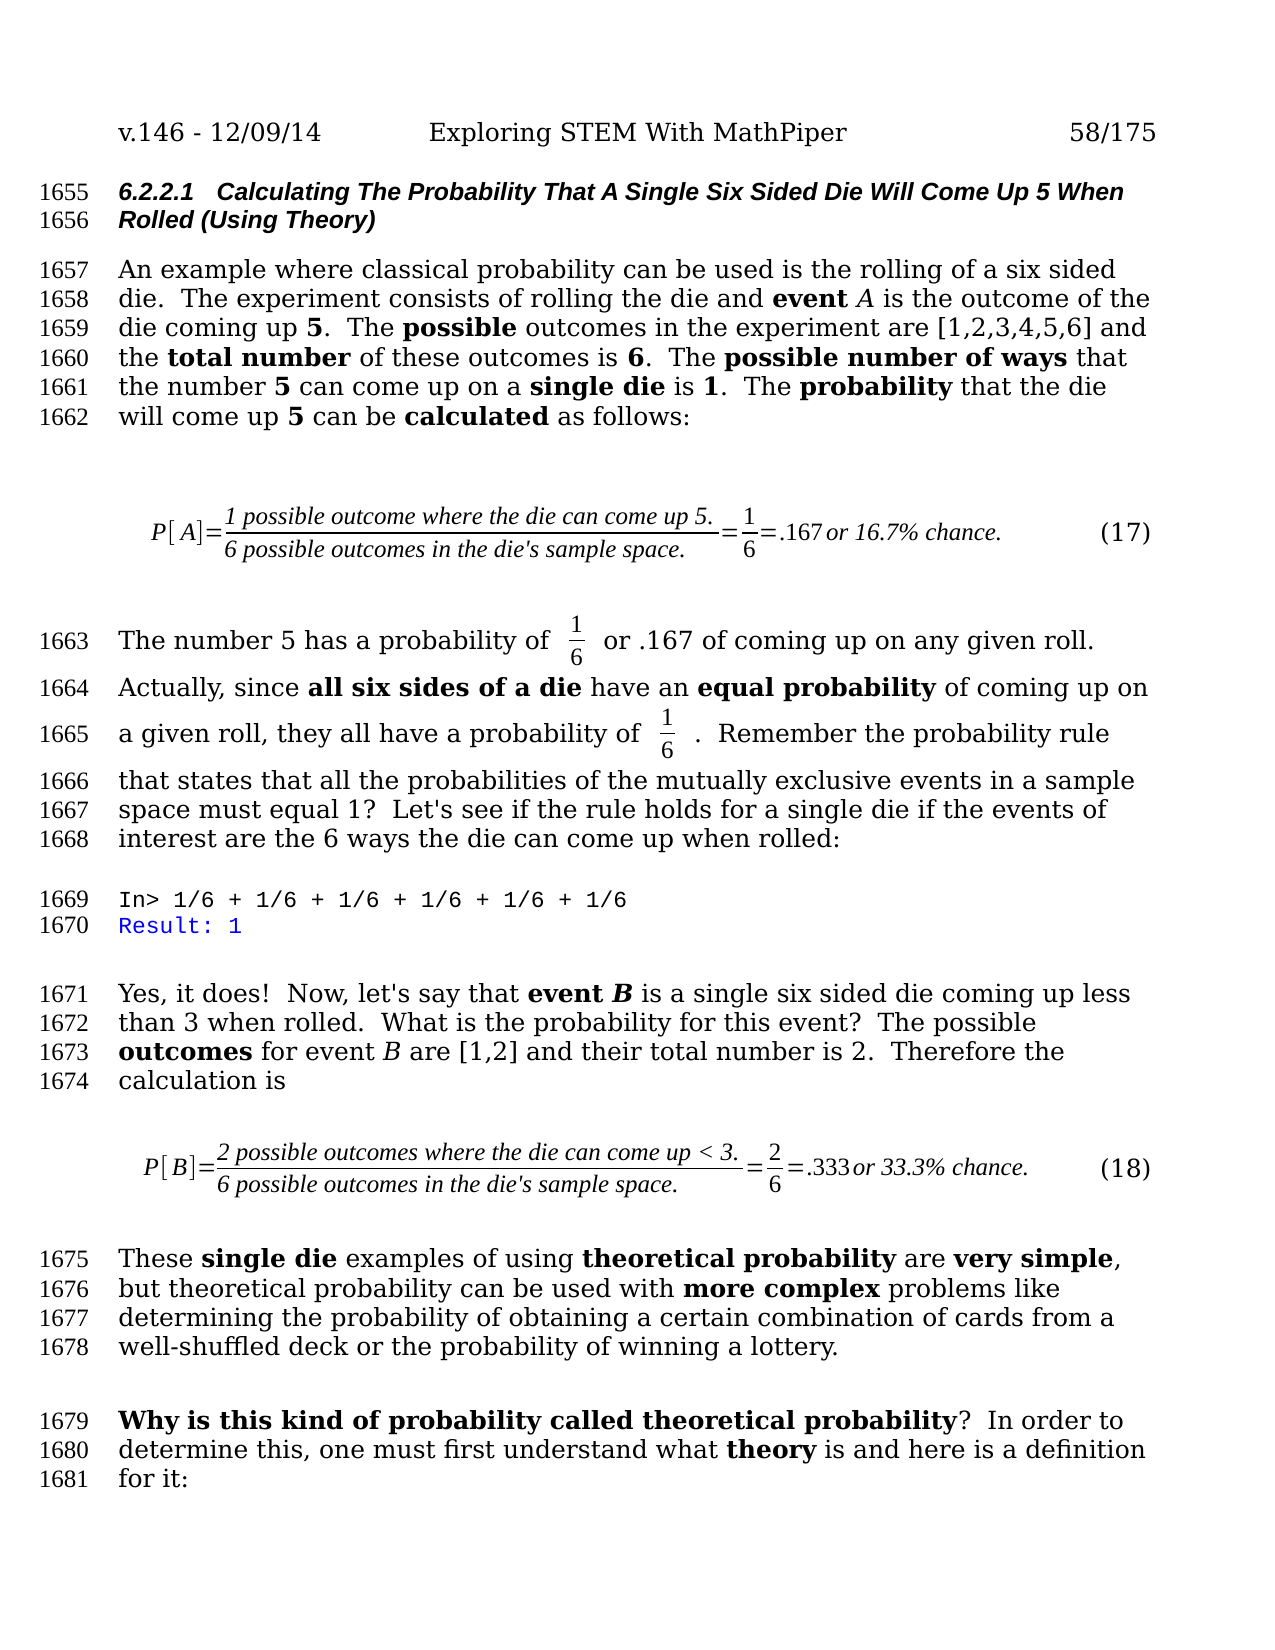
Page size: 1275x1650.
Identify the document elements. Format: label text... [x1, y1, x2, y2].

table_header (18) [1041, 1131, 1157, 1206]
text Result: 1 [118, 914, 1157, 940]
text An example where classical probability can be used is the rolling of a six sided die. The experiment consists of rolling the die and event A is the outcome of the die coming up 5. The possible outcomes in the experiment are [1,2,3,4,5,6] and the total number of these outcomes is 6. The possible number of ways that the number 5 can come up on a single die is 1. The probability that the die will come up 5 can be calculated as follows: [118, 255, 1157, 431]
text Why is this kind of probability called theoretical probability? In order to determine this, one must first understand what theory is and here is a definition for it: [118, 1406, 1157, 1493]
table_header [118, 1131, 1041, 1206]
subtitle Calculating The Probability That A Single Six Sided Die Will Come Up 5 When Rolled (Using Theory) [118, 177, 1157, 234]
text Yes, it does! Now, let's say that event B is a single six sided die coming up less than 3 when rolled. What is the probability for this event? The possible outcomes for event B are [1,2] and their total number is 2. Therefore the calculation is [118, 978, 1157, 1096]
table_header [118, 495, 1041, 571]
text In> 1/6 + 1/6 + 1/6 + 1/6 + 1/6 + 1/6 [118, 888, 1157, 914]
text The number 5 has a probability ofor .167 of coming up on any given roll. Actually, since all six sides of a die have an equal probability of coming up on a given roll, they all have a probability of. Remember the probability rule that states that all the probabilities of the mutually exclusive events in a sample space must equal 1? Let's see if the rule holds for a single die if the events of interest are the 6 ways the die can come up when rolled: [118, 609, 1157, 853]
text These single die examples of using theoretical probability are very simple, but theoretical probability can be used with more complex problems like determining the probability of obtaining a certain combination of cards from a well-shuffled deck or the probability of winning a lottery. [118, 1244, 1157, 1361]
table_header (17) [1041, 495, 1157, 571]
